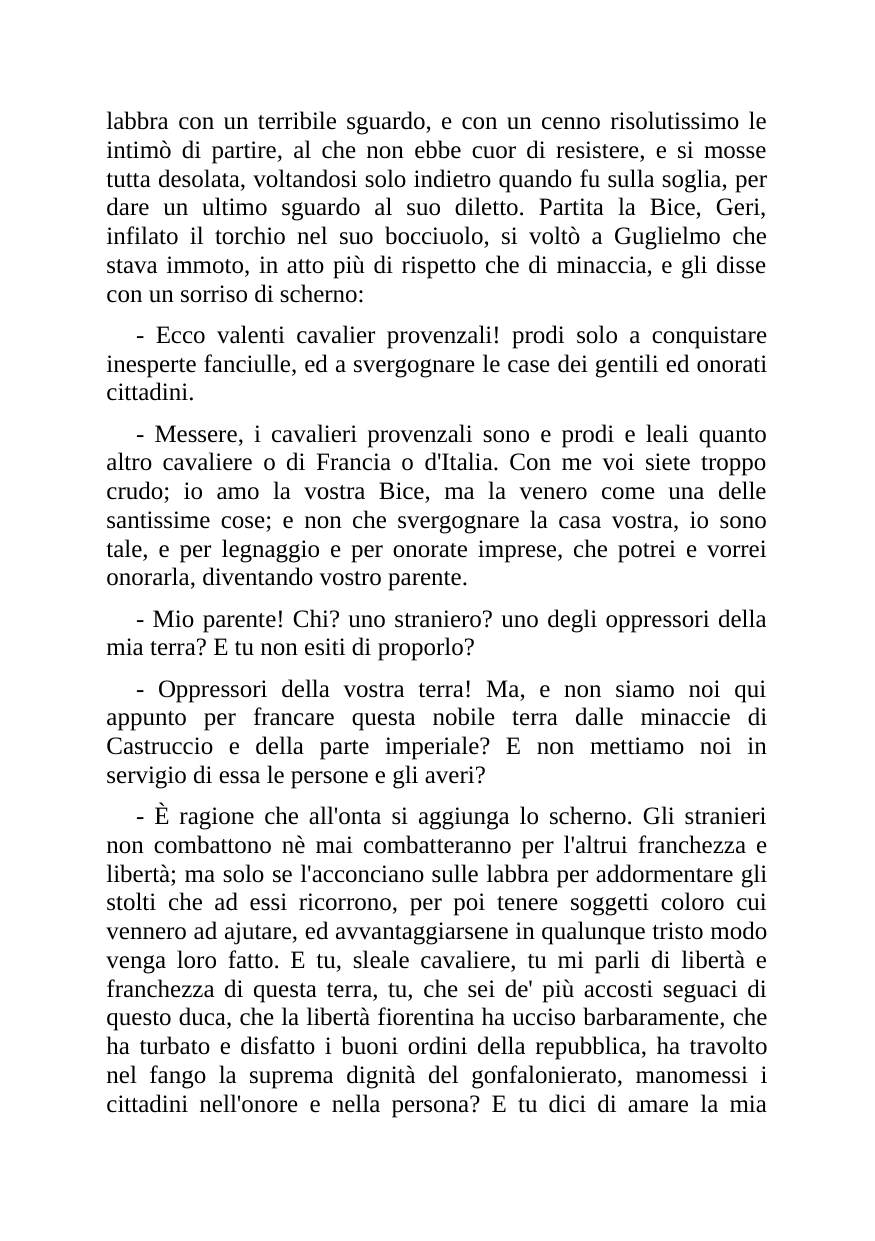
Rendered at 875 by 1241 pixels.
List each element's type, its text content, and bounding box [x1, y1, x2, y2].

text - Mio parente! Chi? uno straniero? uno degli oppressori della mia terra? E tu non esiti di proporlo? [106, 604, 768, 661]
text - È ragione che all'onta si aggiunga lo scherno. Gli stranieri non combattono nè mai combatteranno per l'altrui franchezza e libertà; ma solo se l'acconciano sulle labbra per addormentare gli stolti che ad essi ricorrono, per poi tenere soggetti coloro cui vennero ad ajutare, ed avvantaggiarsene in qualunque tristo modo venga loro fatto. E tu, sleale cavaliere, tu mi parli di libertà e franchezza di questa terra, tu, che sei de' più accosti seguaci di questo duca, che la libertà fiorentina ha ucciso barbaramente, che ha turbato e disfatto i buoni ordini della repubblica, ha travolto nel fango la suprema dignità del gonfalonierato, manomessi i cittadini nell'onore e nella persona? E tu dici di amare la mia [106, 801, 768, 1117]
text - Ecco valenti cavalier provenzali! prodi solo a conquistare inesperte fanciulle, ed a svergognare le case dei gentili ed onorati cittadini. [106, 320, 768, 406]
text - Oppressori della vostra terra! Ma, e non siamo noi qui appunto per francare questa nobile terra dalle minaccie di Castruccio e della parte imperiale? E non mettiamo noi in servigio di essa le persone e gli averi? [106, 674, 768, 789]
text labbra con un terribile sguardo, e con un cenno risolutissimo le intimò di partire, al che non ebbe cuor di resistere, e si mosse tutta desolata, voltandosi solo indietro quando fu sulla soglia, per dare un ultimo sguardo al suo diletto. Partita la Bice, Geri, infilato il torchio nel suo bocciuolo, si voltò a Guglielmo che stava immoto, in atto più di rispetto che di minaccia, e gli disse con un sorriso di scherno: [106, 106, 768, 307]
text - Messere, i cavalieri provenzali sono e prodi e leali quanto altro cavaliere o di Francia o d'Italia. Con me voi siete troppo crudo; io amo la vostra Bice, ma la venero come una delle santissime cose; e non che svergognare la casa vostra, io sono tale, e per legnaggio e per onorate imprese, che potrei e vorrei onorarla, diventando vostro parente. [106, 419, 768, 591]
